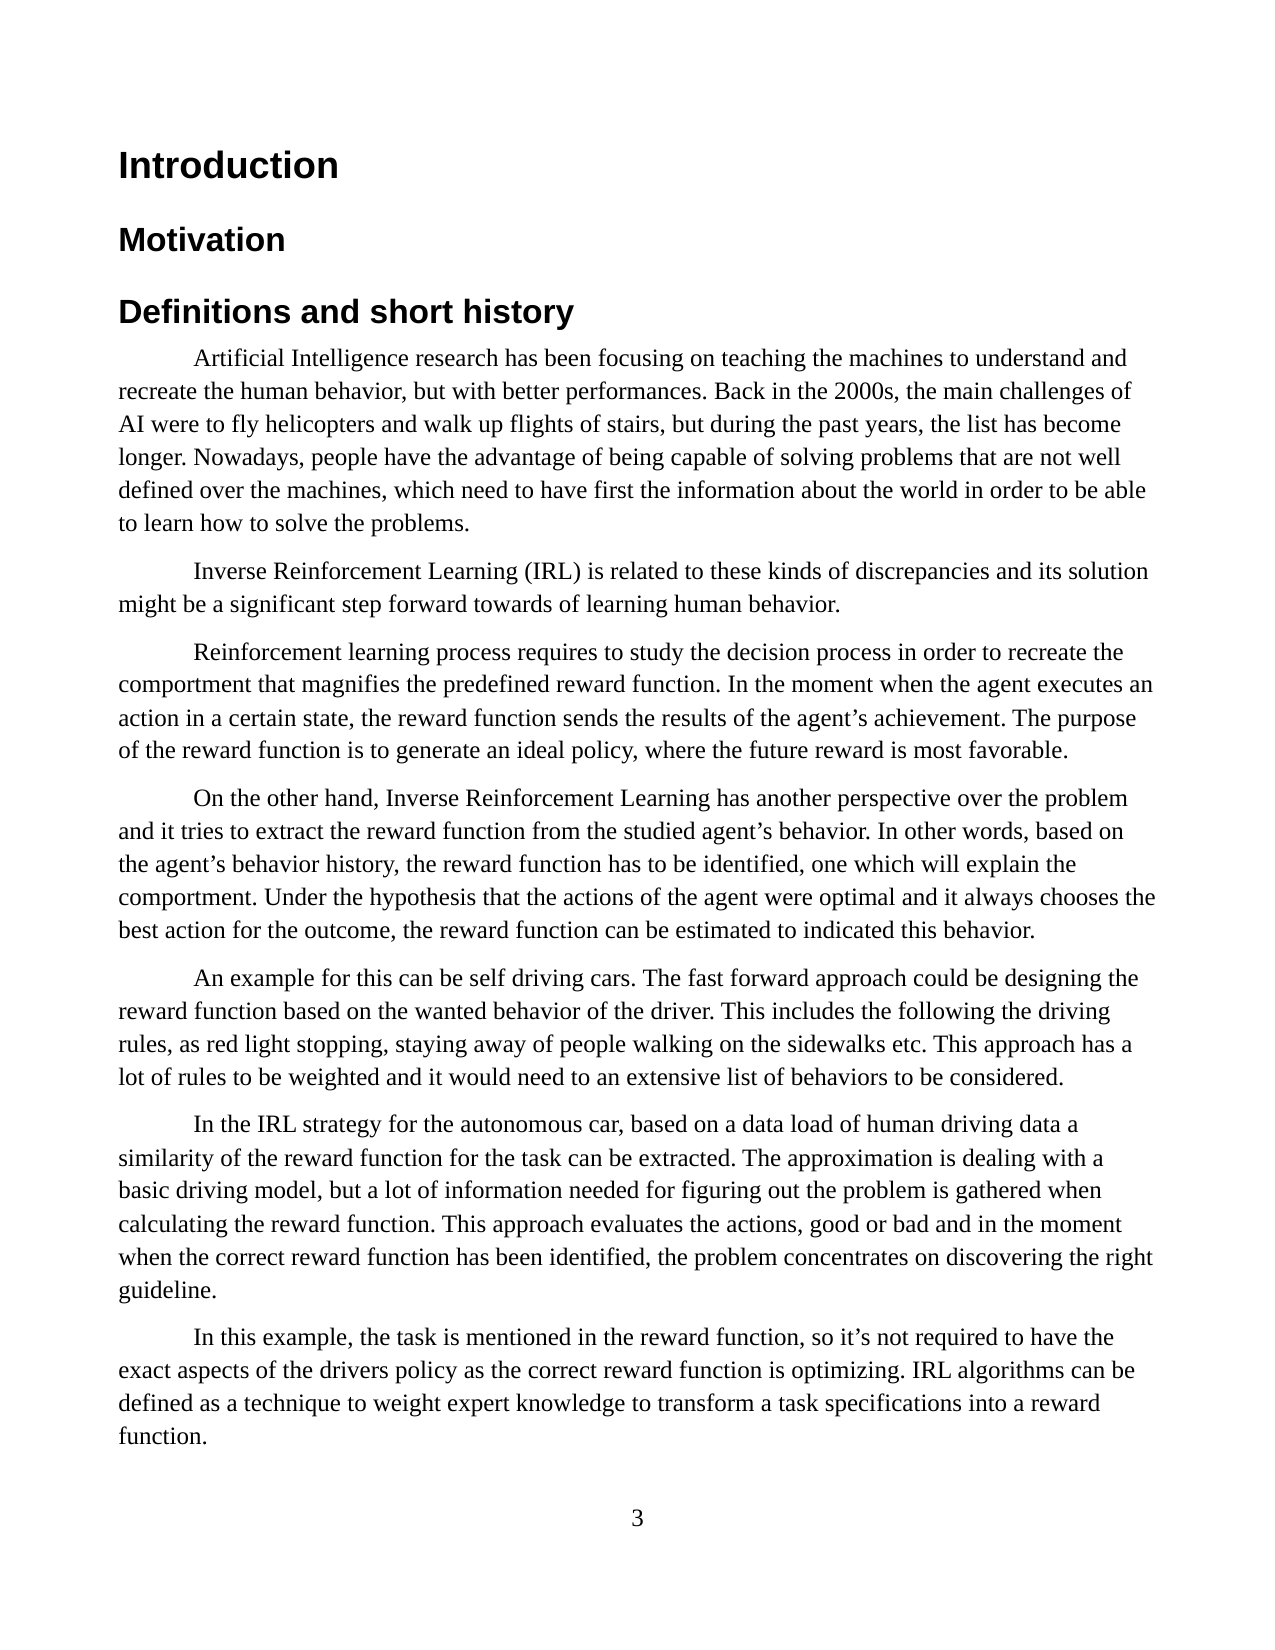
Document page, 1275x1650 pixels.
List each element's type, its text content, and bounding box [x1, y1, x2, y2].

subtitle Definitions and short history [118, 292, 1157, 331]
text In the IRL strategy for the autonomous car, based on a data load of human driving data a similarity of the reward function for the task can be extracted. The approximation is dealing with a basic driving model, but a lot of information needed for figuring out the problem is gathered when calculating the reward function. This approach evaluates the actions, good or bad and in the moment when the correct reward function has been identified, the problem concentrates on discovering the right guideline. [118, 1109, 1157, 1303]
text An example for this can be self driving cars. The fast forward approach could be designing the reward function based on the wanted behavior of the driver. This includes the following the driving rules, as red light stopping, staying away of people walking on the sidewalks etc. This approach has a lot of rules to be weighted and it would need to an extensive list of behaviors to be considered. [118, 963, 1157, 1091]
text Inverse Reinforcement Learning (IRL) is related to these kinds of discrepancies and its solution might be a significant step forward towards of learning human behavior. [118, 556, 1157, 618]
text On the other hand, Inverse Reinforcement Learning has another perspective over the problem and it tries to extract the reward function from the studied agent’s behavior. In other words, based on the agent’s behavior history, the reward function has to be identified, one which will explain the comportment. Under the hypothesis that the actions of the agent were optimal and it always chooses the best action for the outcome, the reward function can be estimated to indicated this behavior. [118, 783, 1157, 944]
text Artificial Intelligence research has been focusing on teaching the machines to understand and recreate the human behavior, but with better performances. Back in the 2000s, the main challenges of AI were to fly helicopters and walk up flights of stairs, but during the past years, the list has become longer. Nowadays, people have the advantage of being capable of solving problems that are not well defined over the machines, which need to have first the information about the world in order to be able to learn how to solve the problems. [118, 343, 1157, 537]
subtitle Introduction [118, 143, 1157, 187]
text Reinforcement learning process requires to study the decision process in order to recreate the comportment that magnifies the predefined reward function. In the moment when the agent executes an action in a certain state, the reward function sends the results of the agent’s achievement. The purpose of the reward function is to generate an ideal policy, where the future reward is most favorable. [118, 637, 1157, 764]
text In this example, the task is mentioned in the reward function, so it’s not required to have the exact aspects of the drivers policy as the correct reward function is optimizing. IRL algorithms can be defined as a technique to weight expert knowledge to transform a task specifications into a reward function. [118, 1322, 1157, 1450]
subtitle Motivation [118, 220, 1157, 259]
